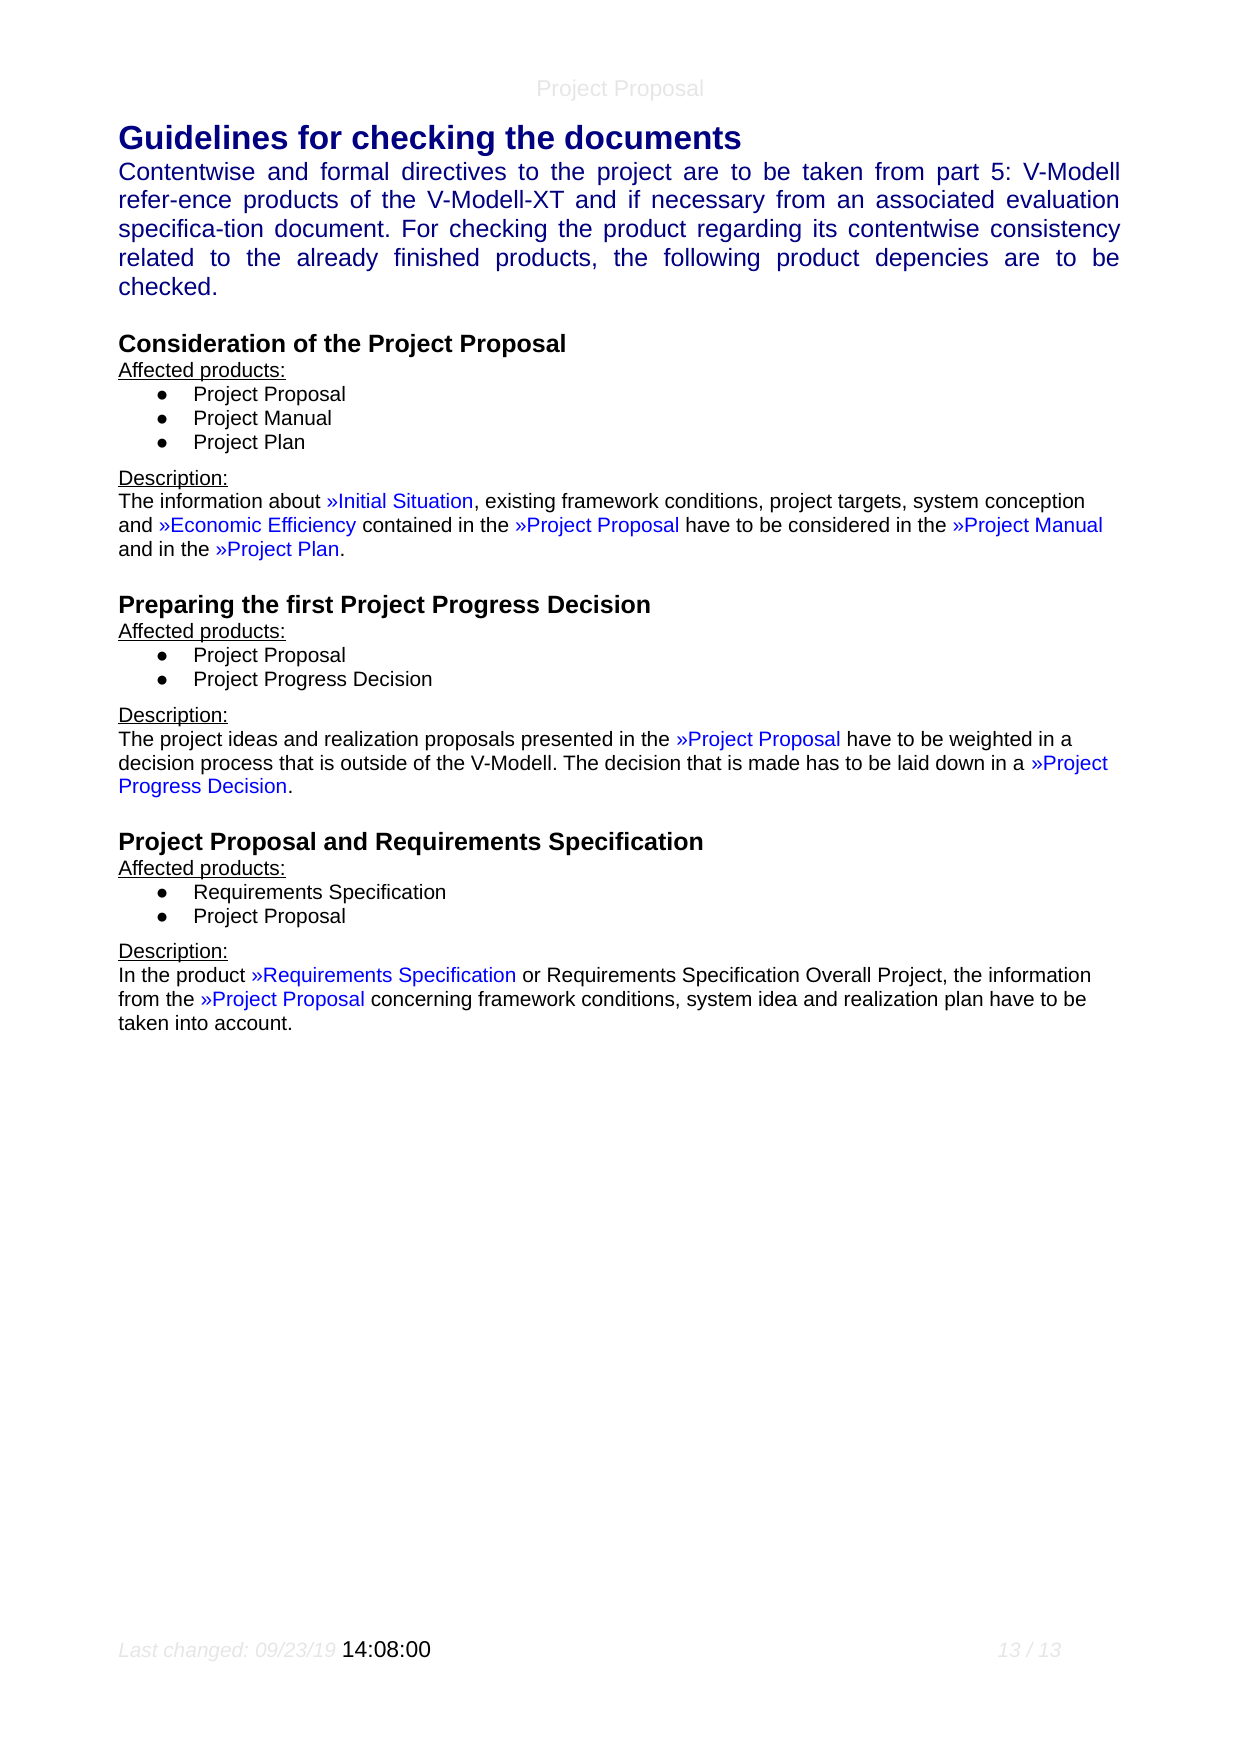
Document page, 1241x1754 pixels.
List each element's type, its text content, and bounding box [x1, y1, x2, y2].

text Description: [118, 939, 1122, 963]
list Project Proposal [156, 643, 1122, 667]
list Project Plan [156, 430, 1122, 454]
text Affected products: [118, 358, 1122, 382]
text Consideration of the Project Proposal [118, 329, 1122, 358]
text The information about »Initial Situation, existing framework conditions, project targets, system conception and »Economic Efficiency contained in the »Project Proposal have to be considered in the »Project Manual and in the »Project Plan. [118, 489, 1122, 561]
text Contentwise and formal directives to the project are to be taken from part 5: V-Modell refer-ence products of the V-Modell-XT and if necessary from an associated evaluation specifica-tion document. For checking the product regarding its contentwise consistency related to the already finished products, the following product depencies are to be checked. [118, 157, 1122, 300]
text Affected products: [118, 856, 1122, 880]
text Project Proposal and Requirements Specification [118, 827, 1122, 856]
list Project Progress Decision [156, 667, 1122, 691]
text The project ideas and realization proposals presented in the »Project Proposal have to be weighted in a decision process that is outside of the V-Modell. The decision that is made has to be laid down in a »Project Progress Decision. [118, 726, 1122, 798]
text Affected products: [118, 619, 1122, 643]
list Project Manual [156, 406, 1122, 430]
text Description: [118, 702, 1122, 726]
text Preparing the first Project Progress Decision [118, 590, 1122, 619]
list Requirements Specification [156, 880, 1122, 904]
text Guidelines for checking the documents [118, 118, 1122, 157]
text Description: [118, 465, 1122, 489]
list Project Proposal [156, 904, 1122, 928]
text In the product »Requirements Specification or Requirements Specification Overall Project, the information from the »Project Proposal concerning framework conditions, system idea and realization plan have to be taken into account. [118, 963, 1122, 1035]
list Project Proposal [156, 382, 1122, 406]
